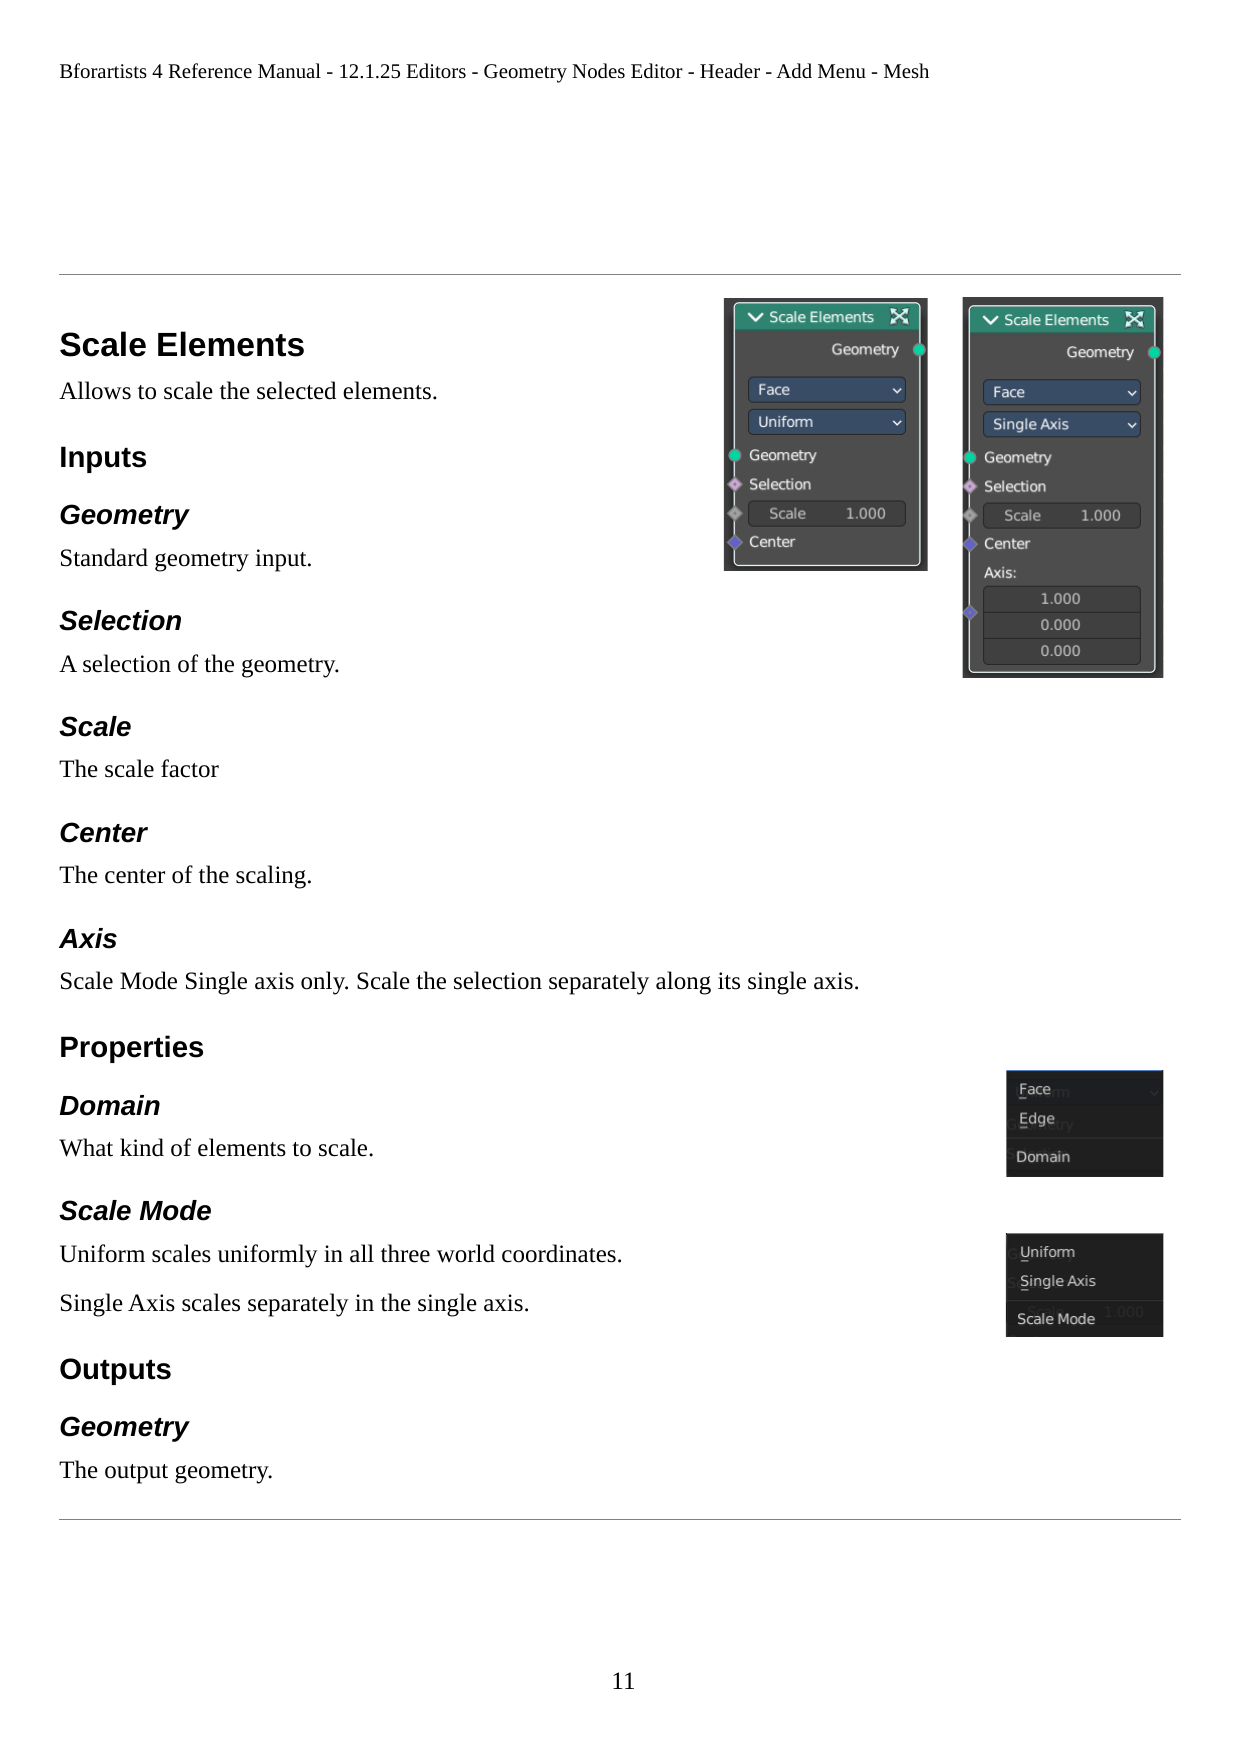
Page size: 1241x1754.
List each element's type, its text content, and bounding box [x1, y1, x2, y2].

subtitle Geometry [59, 1411, 1181, 1442]
text The output geometry. [59, 1455, 1181, 1484]
text Single Axis scales separately in the single axis. [59, 1288, 1005, 1317]
subtitle Selection [59, 604, 962, 636]
subtitle Scale [59, 710, 1181, 742]
subtitle Inputs [59, 439, 723, 473]
text [928, 376, 962, 405]
text The center of the scaling. [59, 861, 1181, 889]
text Scale Mode Single axis only. Scale the selection separately along its single axis. [59, 966, 1181, 995]
subtitle [1164, 439, 1181, 473]
text Allows to scale the selected elements. [59, 376, 723, 405]
text Standard geometry input. [59, 543, 723, 571]
subtitle [928, 498, 962, 530]
subtitle [928, 325, 962, 363]
subtitle Outputs [59, 1352, 1181, 1386]
subtitle Geometry [59, 498, 723, 530]
text [928, 543, 962, 571]
subtitle [1164, 498, 1181, 530]
subtitle [1164, 325, 1181, 363]
picture [723, 298, 928, 571]
subtitle [928, 439, 962, 473]
subtitle Domain [59, 1089, 1006, 1121]
picture [962, 297, 1164, 678]
subtitle Properties [59, 1030, 1181, 1064]
text What kind of elements to scale. [59, 1133, 1006, 1162]
picture [1006, 1070, 1164, 1177]
subtitle Center [59, 816, 1181, 848]
subtitle [1164, 1089, 1181, 1121]
subtitle Axis [59, 922, 1181, 954]
subtitle Scale Elements [59, 325, 723, 363]
picture [1005, 1233, 1164, 1337]
subtitle [1164, 604, 1181, 636]
text The scale factor [59, 754, 1181, 783]
text Uniform scales uniformly in all three world coordinates. [59, 1239, 1005, 1268]
text A selection of the geometry. [59, 649, 962, 677]
subtitle Scale Mode [59, 1195, 1181, 1227]
